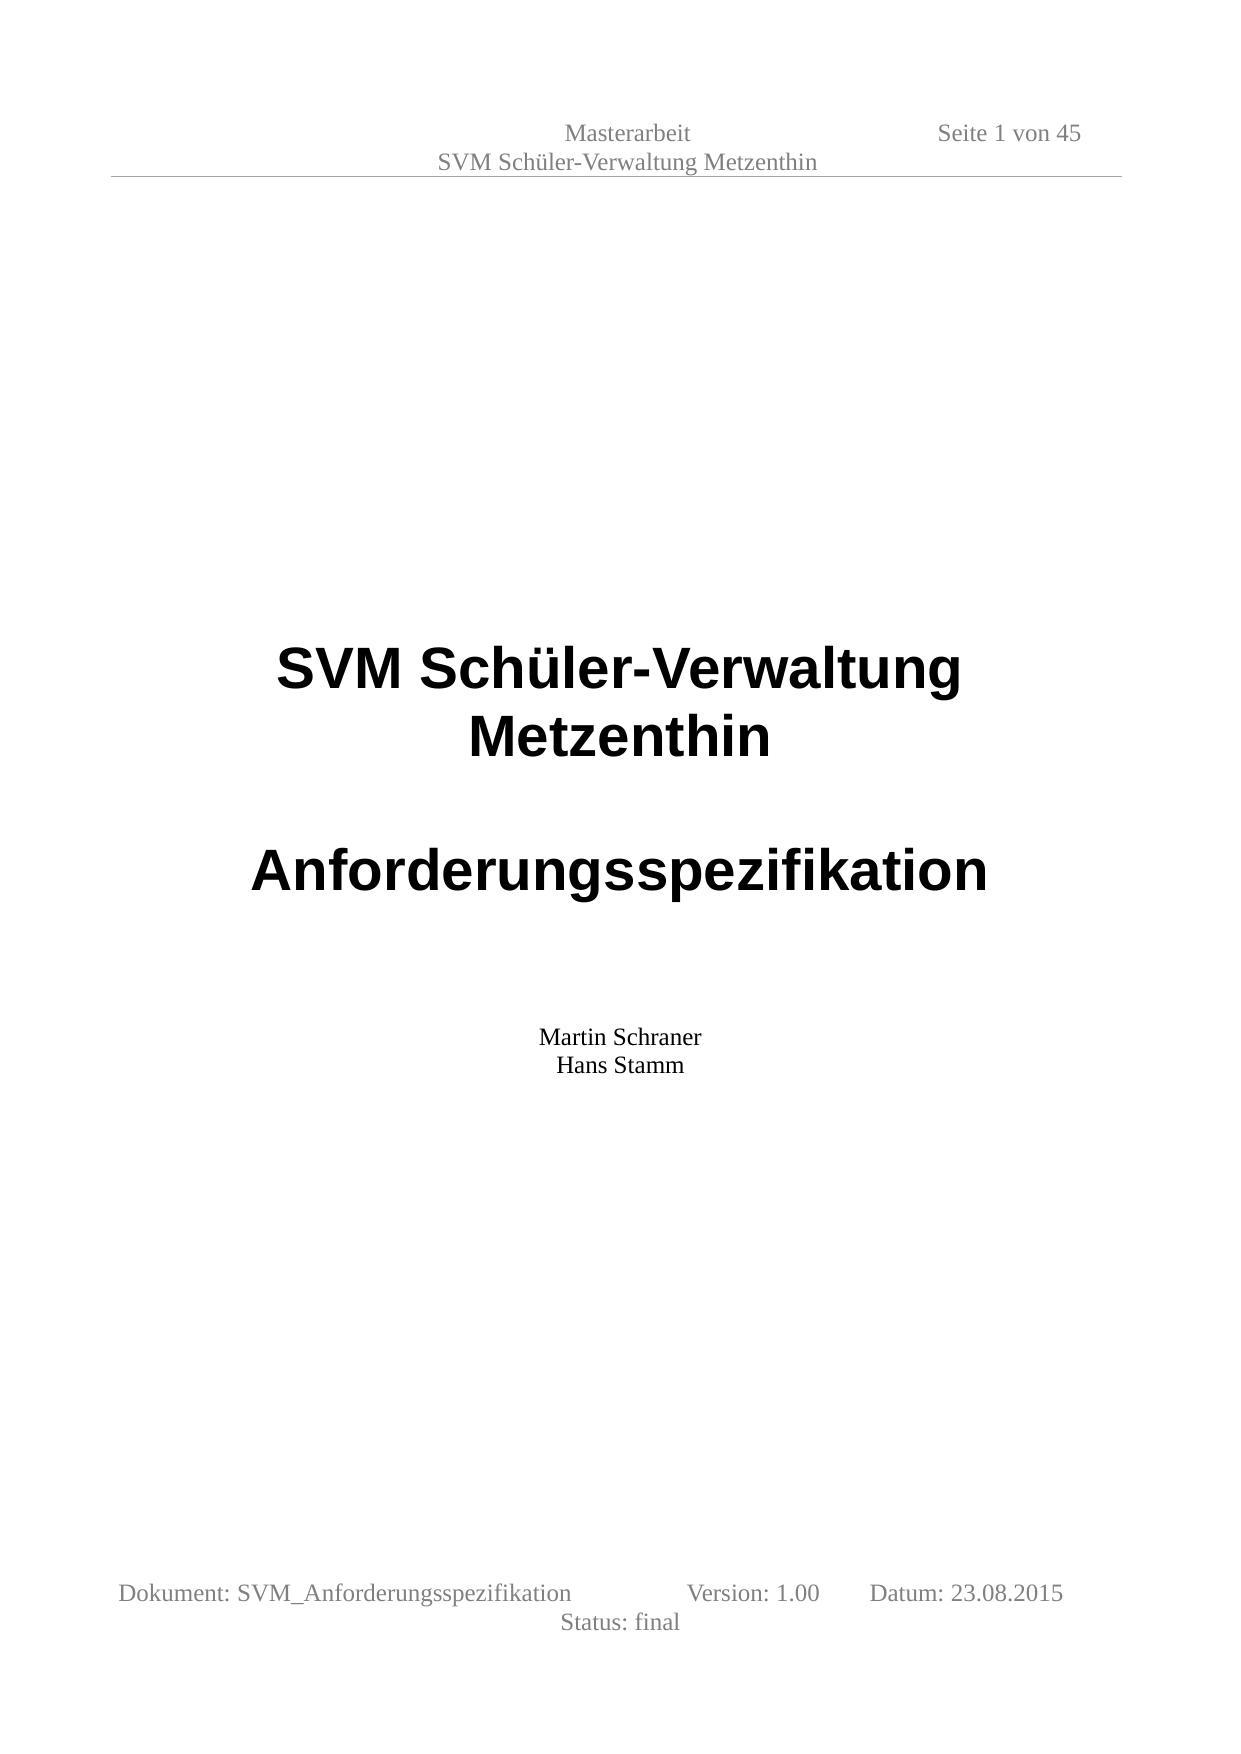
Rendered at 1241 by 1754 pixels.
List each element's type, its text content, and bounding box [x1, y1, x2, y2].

text Hans Stamm [118, 1050, 1122, 1079]
title SVM Schüler-Verwaltung Metzenthin Anforderungsspezifikation [118, 634, 1122, 902]
text Martin Schraner [118, 1022, 1122, 1050]
